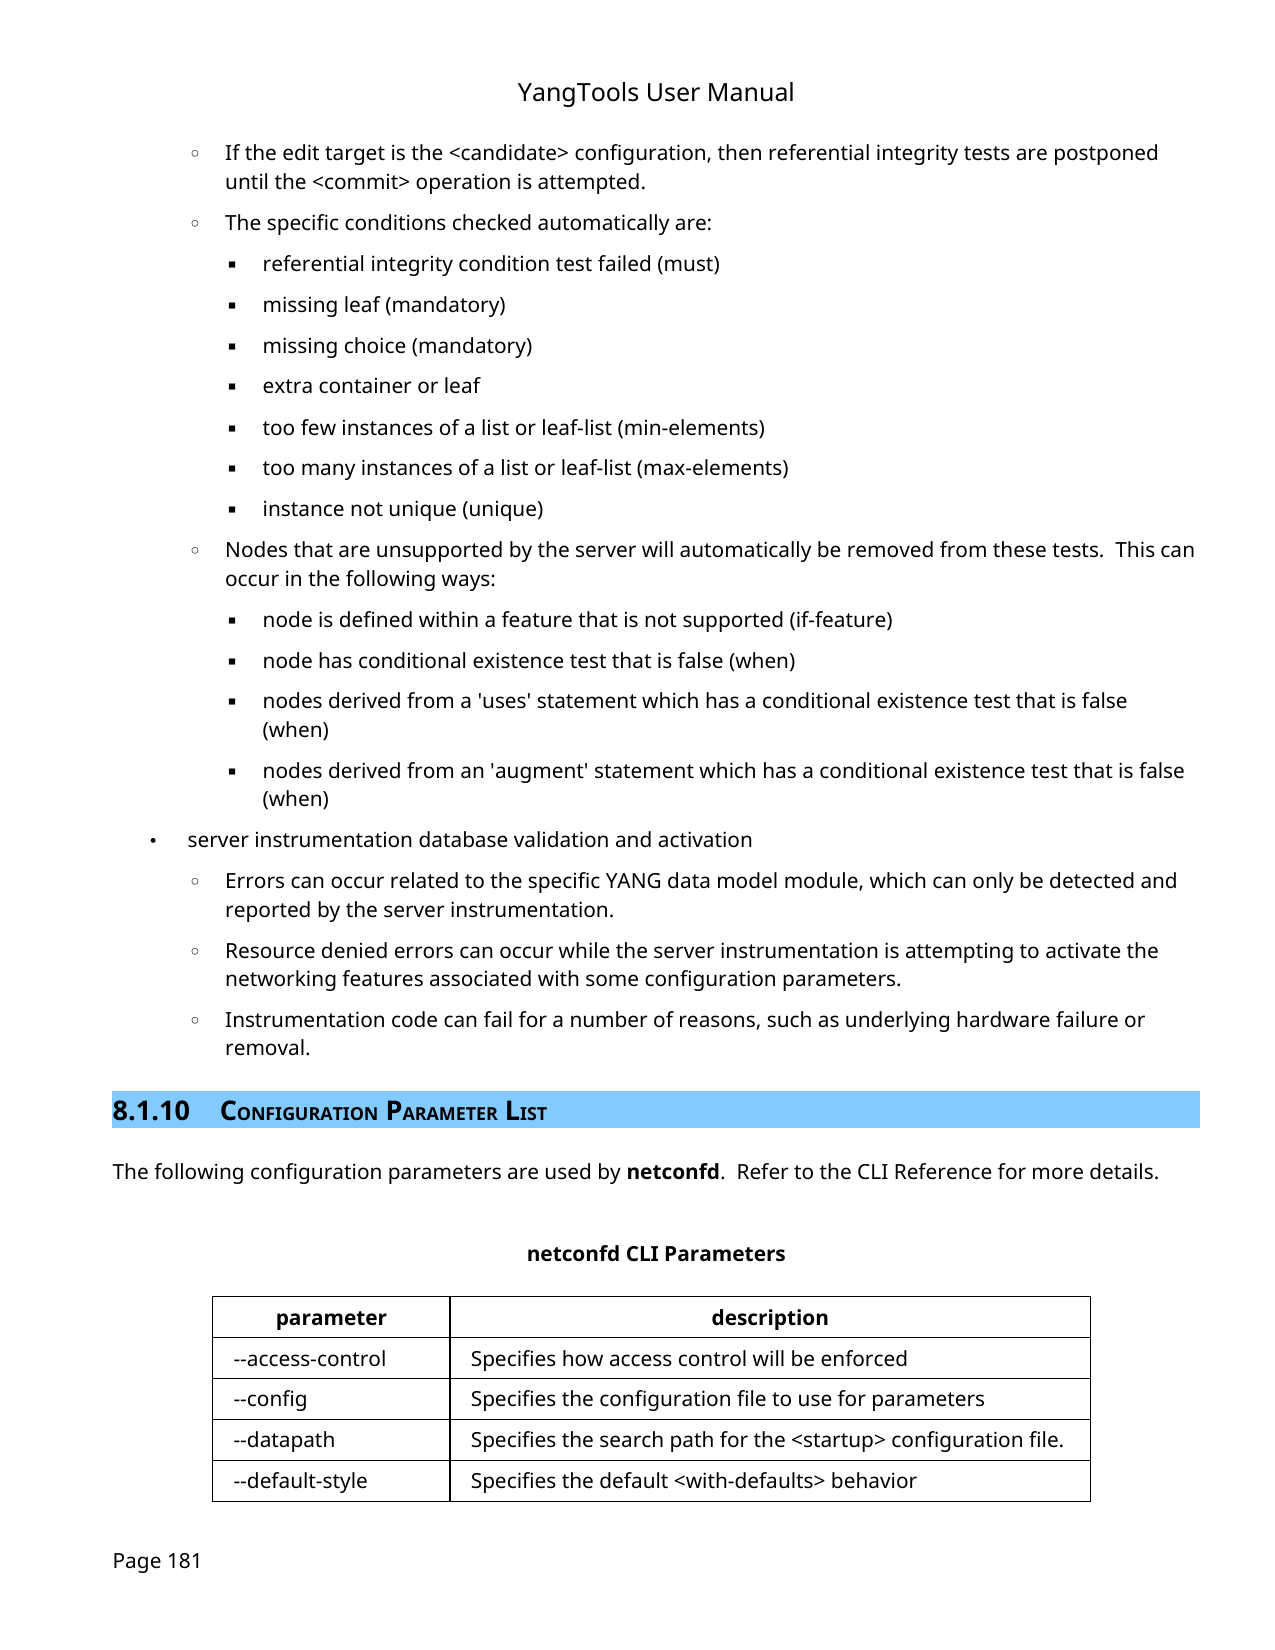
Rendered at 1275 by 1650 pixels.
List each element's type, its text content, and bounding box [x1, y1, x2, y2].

list If the edit target is the <candidate> configuration, then referential integrity tests are postponed until the <commit> operation is attempted. [187, 138, 1200, 195]
list Instrumentation code can fail for a number of reasons, such as underlying hardware failure or removal. [187, 1005, 1200, 1062]
list nodes derived from a 'uses' statement which has a conditional existence test that is false (when) [225, 687, 1200, 743]
list instance not unique (unique) [225, 494, 1200, 523]
list node has conditional existence test that is false (when) [225, 646, 1200, 674]
list The specific conditions checked automatically are: [187, 208, 1200, 236]
subtitle netconfd CLI Parameters [127, 1239, 1185, 1267]
list too few instances of a list or leaf-list (min-elements) [225, 413, 1200, 441]
list Errors can occur related to the specific YANG data model module, which can only be detected and reported by the server instrumentation. [187, 866, 1200, 923]
list Resource denied errors can occur while the server instrumentation is attempting to activate the networking features associated with some configuration parameters. [187, 936, 1200, 993]
list node is defined within a feature that is not supported (if-feature) [225, 605, 1200, 633]
table_cell Specifies the default <with-defaults> behavior [451, 1461, 1090, 1501]
list Nodes that are unsupported by the server will automatically be removed from these tests. This can occur in the following ways: [187, 535, 1200, 592]
table_header parameter [213, 1297, 449, 1337]
subtitle Configuration Parameter List [112, 1091, 1200, 1128]
list nodes derived from an 'augment' statement which has a conditional existence test that is false (when) [225, 756, 1200, 813]
text The following configuration parameters are used by netconfd. Refer to the CLI Reference for more details. [112, 1157, 1200, 1186]
list referential integrity condition test failed (must) [225, 249, 1200, 277]
table_cell --access-control [213, 1338, 449, 1378]
table_cell --default-style [213, 1461, 449, 1501]
list extra container or leaf [225, 372, 1200, 400]
table_cell --datapath [213, 1420, 449, 1460]
table_cell Specifies the configuration file to use for parameters [451, 1379, 1090, 1419]
list server instrumentation database validation and activation [150, 825, 1200, 854]
table_cell Specifies the search path for the <startup> configuration file. [451, 1420, 1090, 1460]
table_cell Specifies how access control will be enforced [451, 1338, 1090, 1378]
table_header description [451, 1297, 1090, 1337]
table_cell --config [213, 1379, 449, 1419]
list missing choice (mandatory) [225, 331, 1200, 359]
list missing leaf (mandatory) [225, 290, 1200, 318]
list too many instances of a list or leaf-list (max-elements) [225, 453, 1200, 482]
